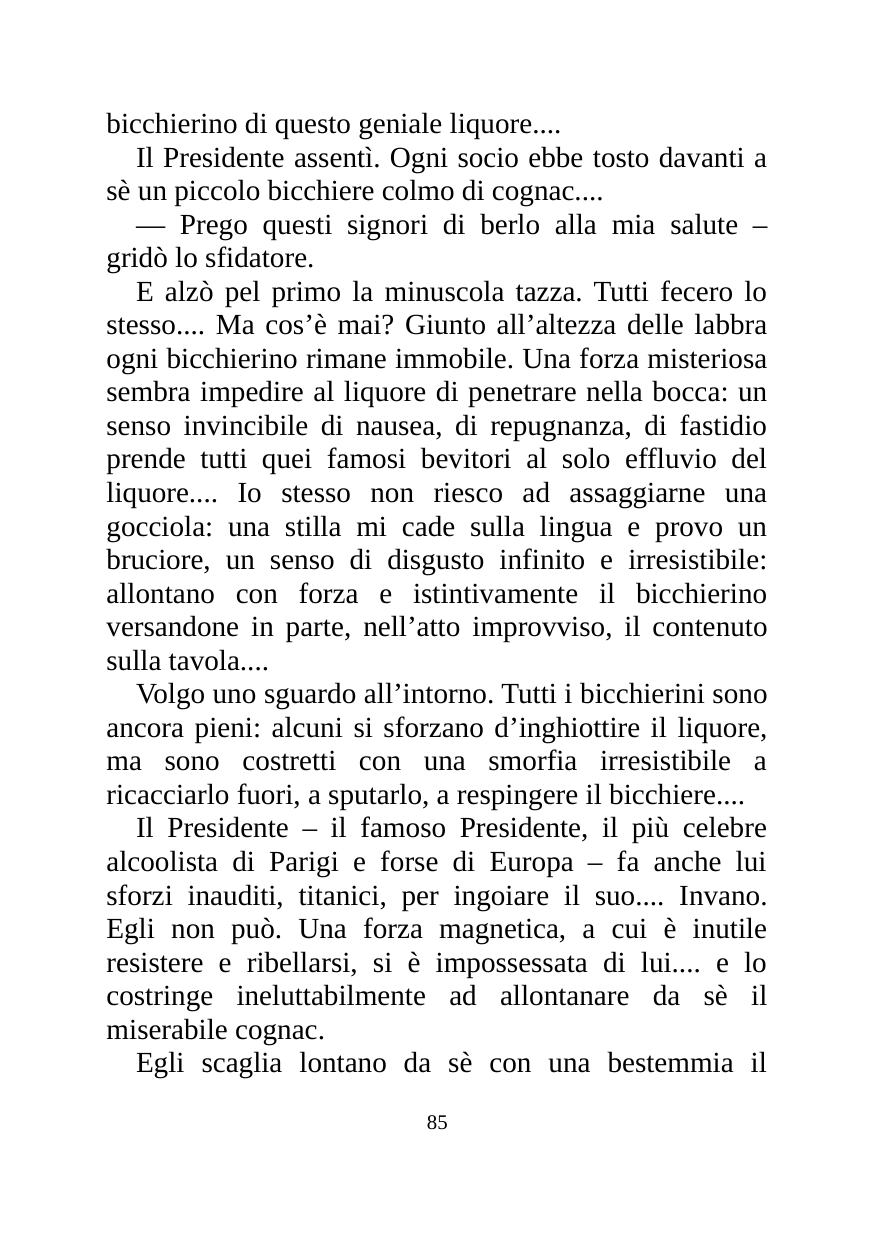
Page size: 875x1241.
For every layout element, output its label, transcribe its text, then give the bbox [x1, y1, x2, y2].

text — Prego questi signori di berlo alla mia salute – gridò lo sfidatore. [106, 207, 768, 274]
text Egli scaglia lontano da sè con una bestemmia il [106, 1045, 768, 1079]
text E alzò pel primo la minuscola tazza. Tutti fecero lo stesso.... Ma cos’è mai? Giunto all’altezza delle labbra ogni bicchierino rimane immobile. Una forza misteriosa sembra impedire al liquore di penetrare nella bocca: un senso invincibile di nausea, di repugnanza, di fastidio prende tutti quei famosi bevitori al solo effluvio del liquore.... Io stesso non riesco ad assaggiarne una gocciola: una stilla mi cade sulla lingua e provo un bruciore, un senso di disgusto infinito e irresistibile: allontano con forza e istintivamente il bicchierino versandone in parte, nell’atto improvviso, il contenuto sulla tavola.... [106, 274, 768, 676]
text Il Presidente – il famoso Presidente, il più celebre alcoolista di Parigi e forse di Europa – fa anche lui sforzi inauditi, titanici, per ingoiare il suo.... Invano. Egli non può. Una forza magnetica, a cui è inutile resistere e ribellarsi, si è impossessata di lui.... e lo costringe ineluttabilmente ad allontanare da sè il miserabile cognac. [106, 811, 768, 1045]
text Volgo uno sguardo all’intorno. Tutti i bicchierini sono ancora pieni: alcuni si sforzano d’inghiottire il liquore, ma sono costretti con una smorfia irresistibile a ricacciarlo fuori, a sputarlo, a respingere il bicchiere.... [106, 676, 768, 811]
text bicchierino di questo geniale liquore.... [106, 106, 768, 140]
text Il Presidente assentì. Ogni socio ebbe tosto davanti a sè un piccolo bicchiere colmo di cognac.... [106, 140, 768, 207]
